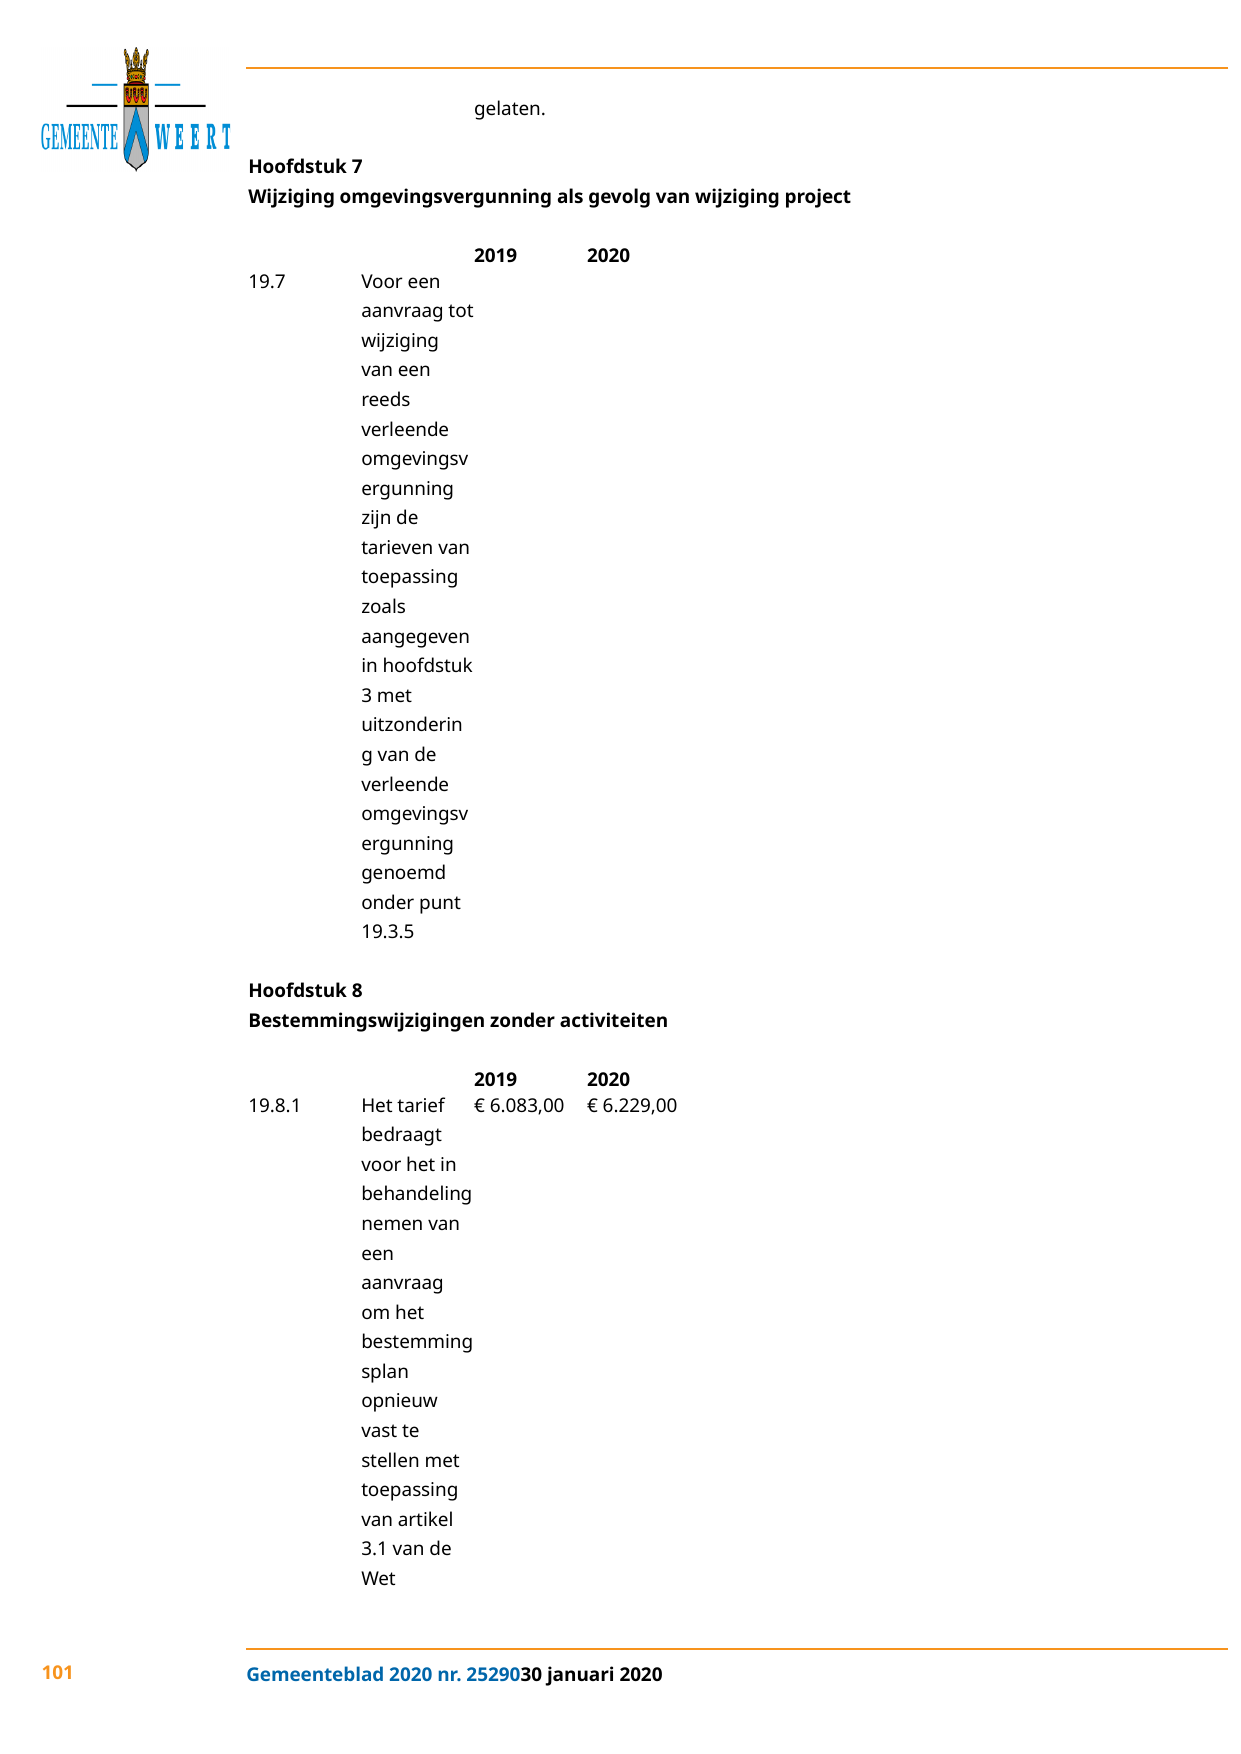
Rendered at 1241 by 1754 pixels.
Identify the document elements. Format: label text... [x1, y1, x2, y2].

text Hoofdstuk 8 [248, 977, 1152, 1003]
table_header [361, 242, 474, 268]
table_cell [926, 95, 1152, 121]
table_cell Voor een aanvraag tot wijziging van een reeds verleende omgevingsvergunning zijn de tarieven van toepassing zoals aangegeven in hoofdstuk 3 met uitzondering van de verleende omgevingsvergunning genoemd onder punt 19.3.5 [361, 268, 474, 944]
table_cell € 6.229,00 [587, 1092, 700, 1591]
table_header 2020 [587, 242, 700, 268]
text Wijziging omgevingsvergunning als gevolg van wijziging project [248, 183, 1152, 209]
text Bestemmingswijzigingen zonder activiteiten [248, 1007, 1152, 1033]
table_cell € 6.083,00 [474, 1092, 587, 1591]
table_cell [248, 95, 474, 121]
table_cell [700, 95, 926, 121]
table_cell Het tarief bedraagt voor het in behandeling nemen van een aanvraag om het bestemmingsplan opnieuw vast te stellen met toepassing van artikel 3.1 van de Wet [361, 1092, 474, 1591]
picture [41, 47, 231, 172]
table_cell 19.7 [248, 268, 361, 944]
table_header [248, 242, 361, 268]
text Hoofdstuk 7 [248, 153, 1152, 179]
table_header 2019 [474, 242, 587, 268]
table_header 2020 [587, 1066, 700, 1092]
table_cell [474, 268, 587, 944]
table_header 2019 [474, 1066, 587, 1092]
table_header [248, 1066, 361, 1092]
table_cell [587, 268, 700, 944]
table_header [361, 1066, 474, 1092]
table_cell gelaten. [474, 95, 700, 121]
table_cell 19.8.1 [248, 1092, 361, 1591]
